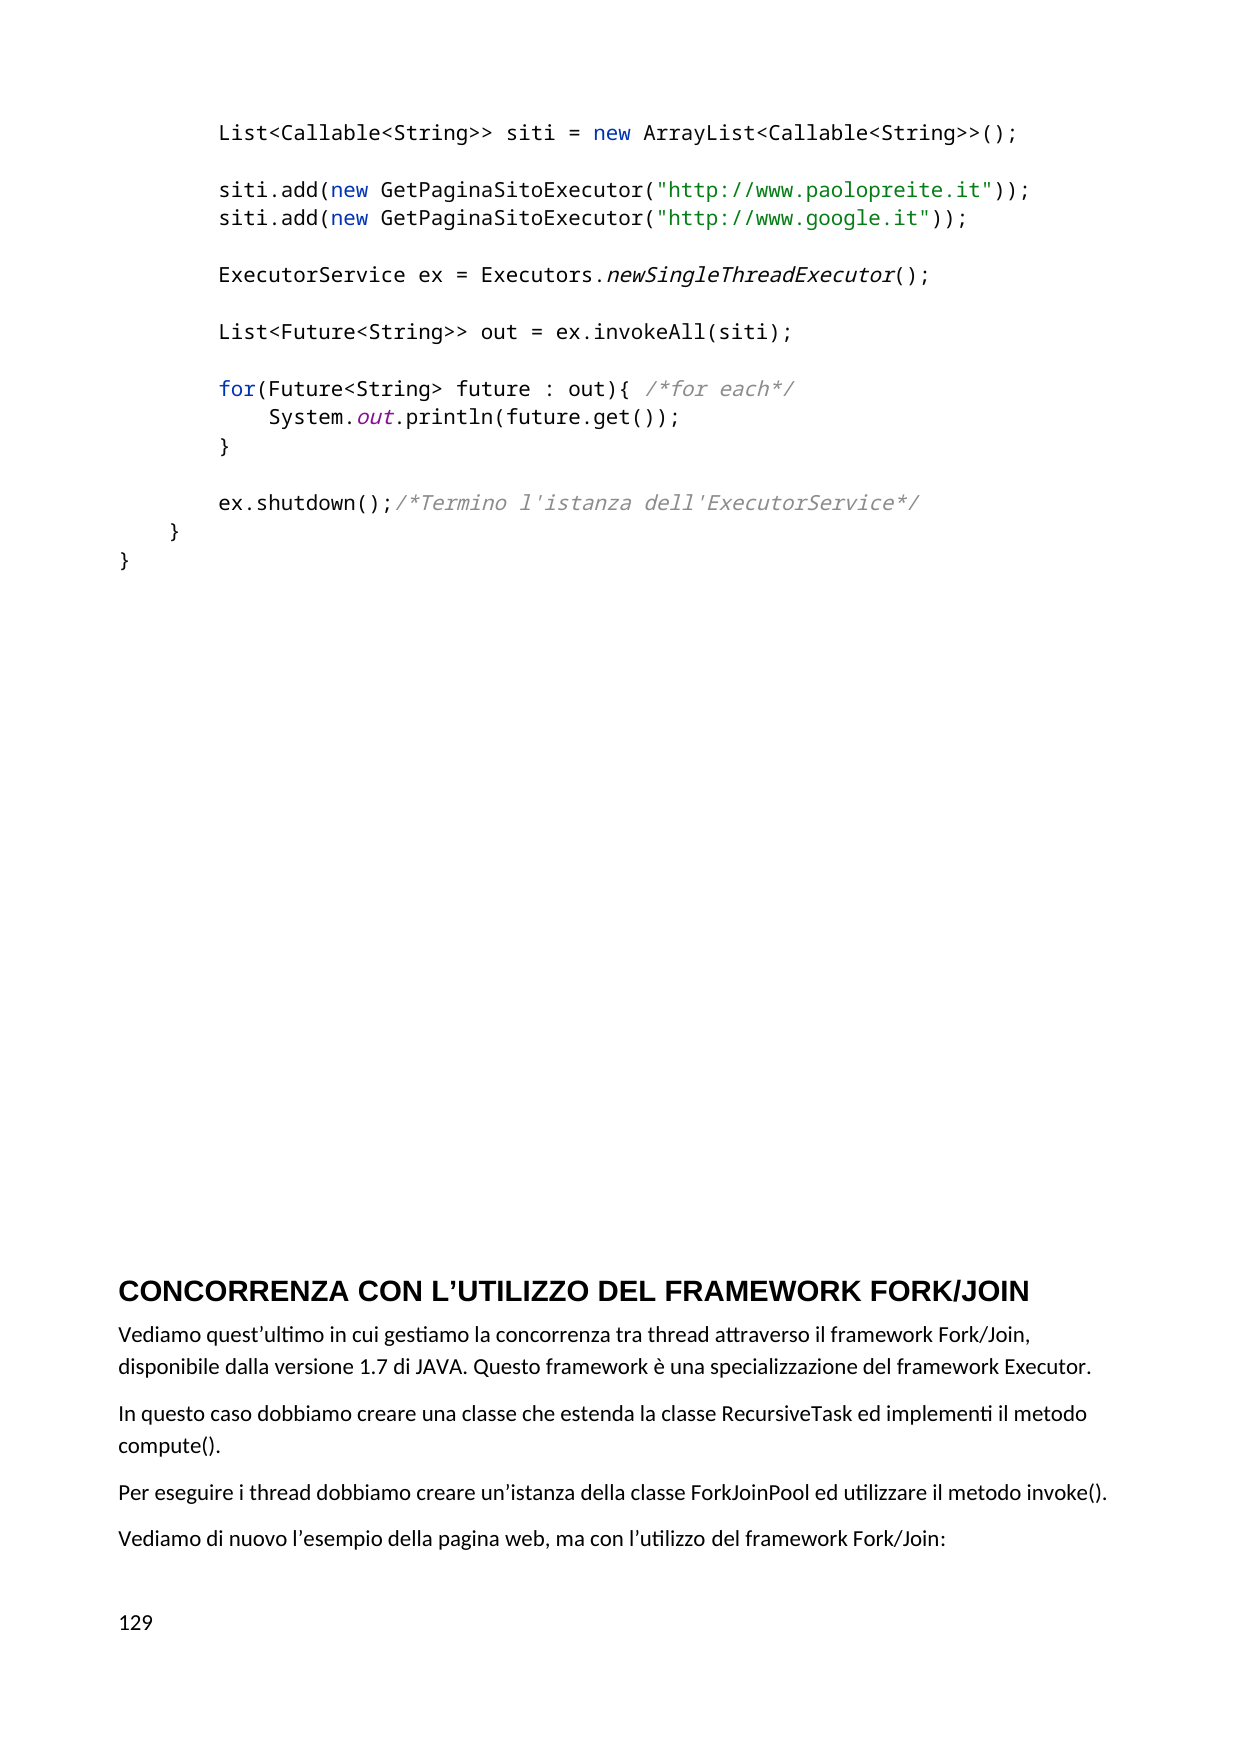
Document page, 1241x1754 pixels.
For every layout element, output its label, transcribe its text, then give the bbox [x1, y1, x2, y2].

text Per eseguire i thread dobbiamo creare un’istanza della classe ForkJoinPool ed utilizzare il metodo invoke(). [118, 1478, 1122, 1506]
text List<Callable<String>> siti = new ArrayList<Callable<String>>(); siti.add(new GetPaginaSitoExecutor("http://www.paolopreite.it")); siti.add(new GetPaginaSitoExecutor("http://www.google.it")); ExecutorService ex = Executors.newSingleThreadExecutor(); List<Future<String>> out = ex.invokeAll(siti); for(Future<String> future : out){ /*for each*/ System.out.println(future.get()); } ex.shutdown();/*Termino l'istanza dell'ExecutorService*/ } } [118, 118, 1122, 573]
text Vediamo quest’ultimo in cui gestiamo la concorrenza tra thread attraverso il framework Fork/Join, disponibile dalla versione 1.7 di JAVA. Questo framework è una specializzazione del framework Executor. [118, 1320, 1122, 1380]
text In questo caso dobbiamo creare una classe che estenda la classe RecursiveTask ed implementi il metodo compute(). [118, 1399, 1122, 1459]
text Vediamo di nuovo l’esempio della pagina web, ma con l’utilizzo del framework Fork/Join: [118, 1524, 1122, 1552]
subtitle CONCORRENZA CON L’UTILIZZO DEL FRAMEWORK FORK/JOIN [118, 1273, 1122, 1307]
